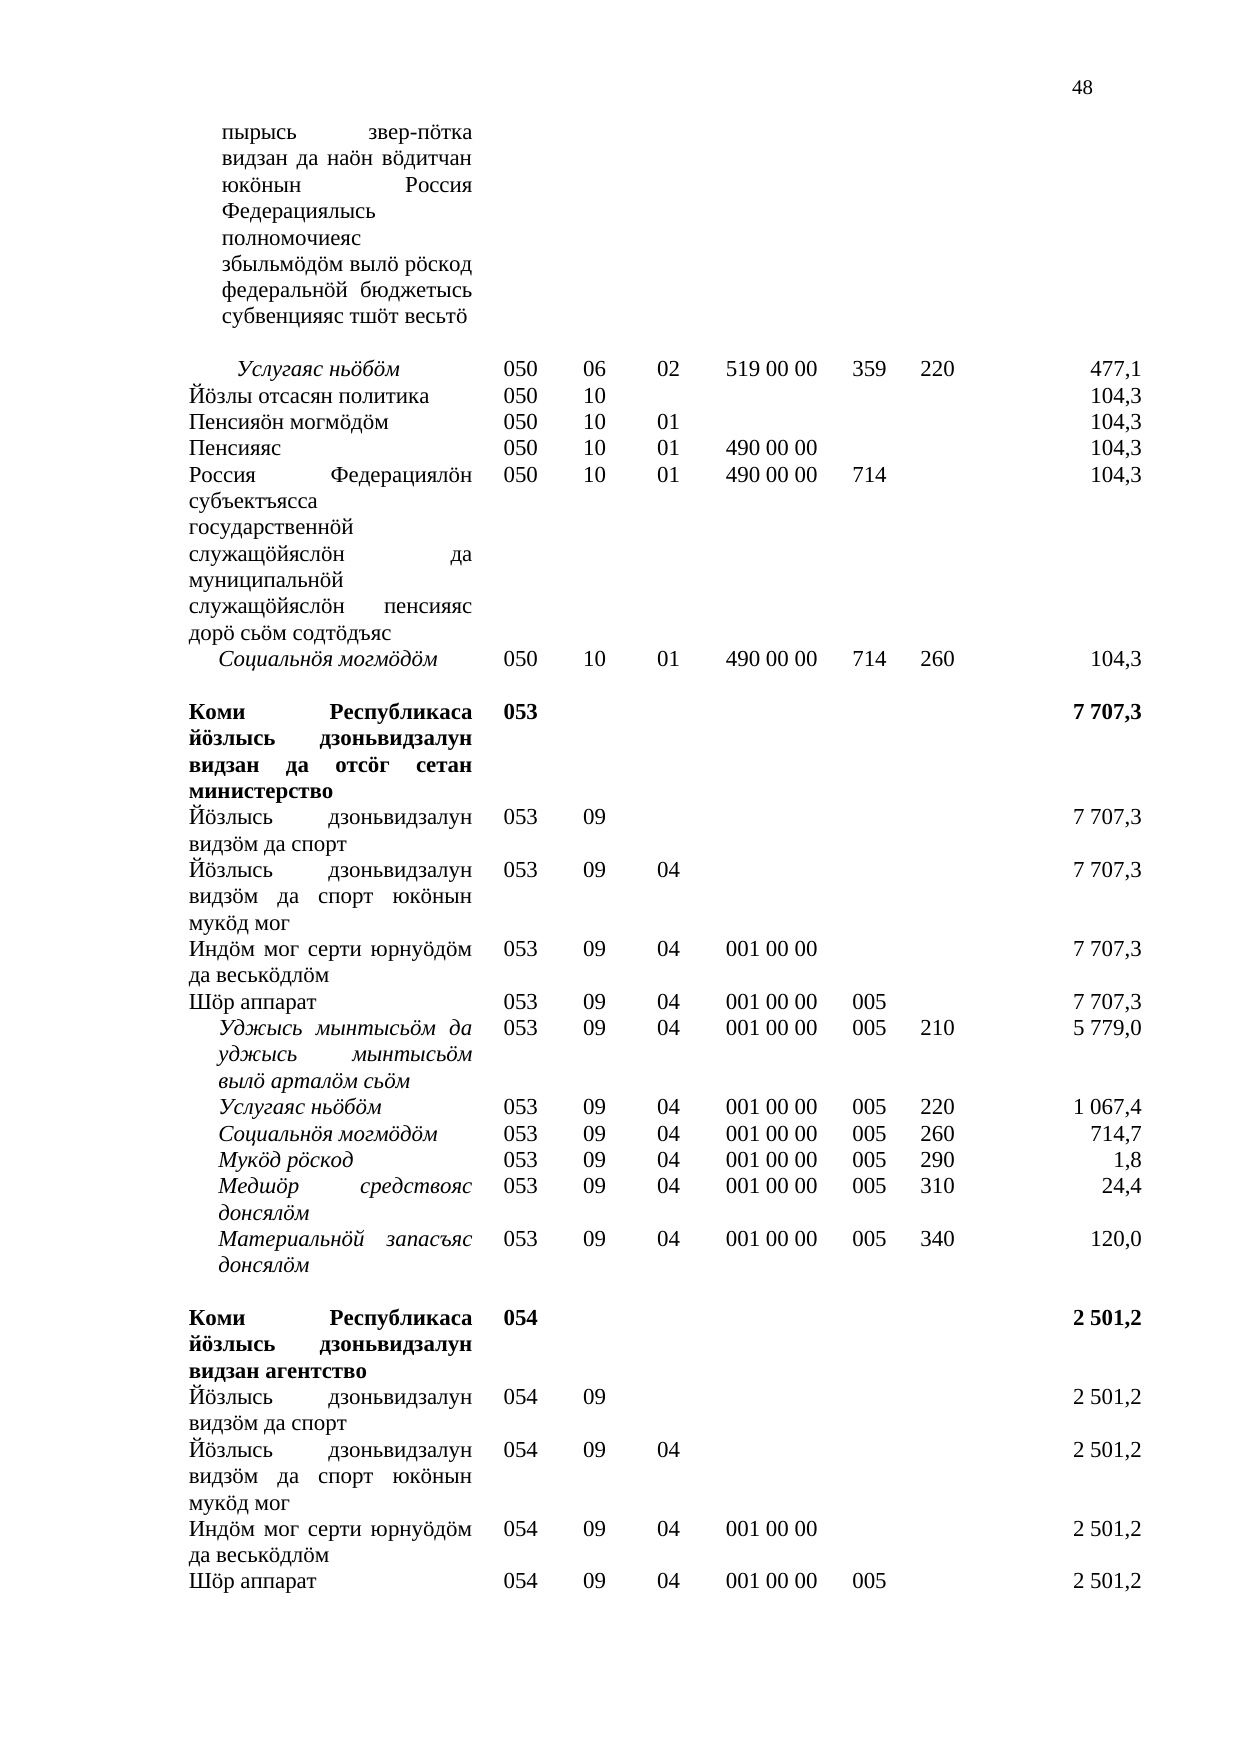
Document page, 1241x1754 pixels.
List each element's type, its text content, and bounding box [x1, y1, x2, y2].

table_cell 053 [484, 1146, 557, 1172]
table_cell 310 [900, 1172, 974, 1225]
table_cell 519 00 00 [705, 355, 838, 382]
table_cell 714,7 [974, 1120, 1153, 1146]
table_cell 10 [558, 408, 631, 434]
table_cell 10 [558, 461, 631, 645]
table_cell 054 [484, 1383, 557, 1436]
table_cell [900, 1436, 974, 1515]
table_cell 054 [484, 1568, 557, 1594]
table_cell 359 [838, 355, 900, 382]
table_cell [900, 461, 974, 645]
table_cell 210 [900, 1014, 974, 1093]
table_cell 04 [631, 1515, 705, 1568]
table_cell 5 779,0 [974, 1014, 1153, 1093]
table_cell [838, 935, 900, 988]
table_cell 005 [838, 988, 900, 1014]
table_cell [838, 856, 900, 935]
table_cell 04 [631, 1146, 705, 1172]
table_cell 7 707,3 [974, 698, 1153, 803]
table_cell 001 00 00 [705, 1172, 838, 1225]
table_cell 09 [558, 1093, 631, 1119]
table_cell 04 [631, 1014, 705, 1093]
table_cell [705, 1304, 838, 1383]
table_cell 001 00 00 [705, 935, 838, 988]
table_cell [558, 672, 631, 698]
table_cell 2 501,2 [974, 1436, 1153, 1515]
table_cell 2 501,2 [974, 1383, 1153, 1436]
table_cell 09 [558, 1120, 631, 1146]
table_cell 001 00 00 [705, 1093, 838, 1119]
table_cell [705, 408, 838, 434]
table_cell 005 [838, 1568, 900, 1594]
table_cell 09 [558, 1014, 631, 1093]
table_cell 7 707,3 [974, 935, 1153, 988]
table_cell 050 [484, 461, 557, 645]
table_cell [705, 382, 838, 408]
table_cell 005 [838, 1120, 900, 1146]
table_cell [838, 1515, 900, 1568]
table_cell 053 [484, 1120, 557, 1146]
table_cell 104,3 [974, 408, 1153, 434]
table_cell 04 [631, 935, 705, 988]
table_cell Йöзлысь дзоньвидзалун видзöм да спорт [177, 1383, 483, 1436]
table_cell 053 [484, 988, 557, 1014]
table_cell 09 [558, 1436, 631, 1515]
table_cell Йöзлысь дзоньвидзалун видзöм да спорт юкöнын мукöд мог [177, 1436, 483, 1515]
table_cell [900, 118, 974, 355]
table_cell [900, 988, 974, 1014]
table_cell 2 501,2 [974, 1304, 1153, 1383]
table_cell [705, 698, 838, 803]
table_cell [631, 803, 705, 856]
table_cell 050 [484, 355, 557, 382]
table_cell [838, 118, 900, 355]
table_cell 10 [558, 434, 631, 461]
table_cell [900, 1515, 974, 1568]
table_cell 04 [631, 1172, 705, 1225]
table_cell 09 [558, 935, 631, 988]
table_cell 490 00 00 [705, 434, 838, 461]
table_cell Шöр аппарат [177, 1568, 483, 1594]
table_cell [558, 118, 631, 355]
table_cell [705, 1278, 838, 1304]
table_cell [558, 698, 631, 803]
table_cell 054 [484, 1515, 557, 1568]
table_cell 02 [631, 355, 705, 382]
table_cell [900, 698, 974, 803]
table_cell 050 [484, 645, 557, 672]
table_cell 001 00 00 [705, 1014, 838, 1093]
table_cell 01 [631, 434, 705, 461]
table_cell 104,3 [974, 461, 1153, 645]
table_cell [900, 382, 974, 408]
table_cell 001 00 00 [705, 1225, 838, 1278]
table_cell [900, 434, 974, 461]
table_cell 714 [838, 461, 900, 645]
table_cell [838, 382, 900, 408]
table_cell [838, 698, 900, 803]
table_cell 053 [484, 1093, 557, 1119]
table_cell 053 [484, 698, 557, 803]
table_cell [631, 1278, 705, 1304]
table_cell 050 [484, 434, 557, 461]
table_cell 053 [484, 1225, 557, 1278]
table_cell 005 [838, 1146, 900, 1172]
table_cell 04 [631, 1568, 705, 1594]
table_cell 09 [558, 1568, 631, 1594]
table_cell [484, 118, 557, 355]
table_cell [900, 935, 974, 988]
table_cell 290 [900, 1146, 974, 1172]
table_cell 490 00 00 [705, 461, 838, 645]
table_cell [631, 382, 705, 408]
table_cell [838, 1278, 900, 1304]
table_cell [484, 672, 557, 698]
table_cell 04 [631, 1225, 705, 1278]
table_cell Россия Федерациялöн субъектъясса государственнöй служащöйяслöн да муниципальнöй служащöйяслöн пенсияяс дорö сьöм содтöдъяс [177, 461, 483, 645]
table_cell 053 [484, 856, 557, 935]
table_cell 104,3 [974, 645, 1153, 672]
table_cell 10 [558, 382, 631, 408]
table_cell 054 [484, 1436, 557, 1515]
table_cell [705, 118, 838, 355]
table_cell [705, 803, 838, 856]
table_cell 06 [558, 355, 631, 382]
table_cell Услугаяс ньöбöм [177, 1093, 483, 1119]
table_cell [838, 803, 900, 856]
table_cell [838, 1304, 900, 1383]
table_cell Социальнöя могмöдöм [177, 1120, 483, 1146]
table_cell Медшöр средствояс донсялöм [177, 1172, 483, 1225]
table_cell 09 [558, 1146, 631, 1172]
table_cell Уджысь мынтысьöм да уджысь мынтысьöм вылö арталöм сьöм [177, 1014, 483, 1093]
table_cell Услугаяс ньöбöм [177, 355, 483, 382]
table_cell [631, 118, 705, 355]
table_cell 01 [631, 645, 705, 672]
table_cell [974, 1278, 1153, 1304]
table_cell 09 [558, 1172, 631, 1225]
table_cell 1,8 [974, 1146, 1153, 1172]
table_cell [631, 1304, 705, 1383]
table_cell [177, 1278, 483, 1304]
table_cell 7 707,3 [974, 988, 1153, 1014]
table_cell [631, 698, 705, 803]
table_cell 340 [900, 1225, 974, 1278]
table_cell 120,0 [974, 1225, 1153, 1278]
table_cell 001 00 00 [705, 988, 838, 1014]
table_cell [900, 803, 974, 856]
table_cell [838, 408, 900, 434]
table_cell 005 [838, 1225, 900, 1278]
table_cell Пенсияяс [177, 434, 483, 461]
table_cell [838, 434, 900, 461]
table_cell 09 [558, 803, 631, 856]
table_cell [177, 672, 483, 698]
table_cell 053 [484, 1172, 557, 1225]
table_cell 2 501,2 [974, 1515, 1153, 1568]
table_cell [974, 672, 1153, 698]
table_cell 050 [484, 408, 557, 434]
table_cell 220 [900, 355, 974, 382]
table_cell 477,1 [974, 355, 1153, 382]
table_cell 2 501,2 [974, 1568, 1153, 1594]
table_cell 005 [838, 1172, 900, 1225]
table_cell 714 [838, 645, 900, 672]
table_cell 053 [484, 935, 557, 988]
table_cell Материальнöй запасъяс донсялöм [177, 1225, 483, 1278]
table_cell 04 [631, 856, 705, 935]
table_cell 220 [900, 1093, 974, 1119]
table_cell 09 [558, 1383, 631, 1436]
table_cell [631, 672, 705, 698]
table_cell [838, 1436, 900, 1515]
table_cell 260 [900, 645, 974, 672]
table_cell 24,4 [974, 1172, 1153, 1225]
table_cell Мукöд рöскод [177, 1146, 483, 1172]
table_cell Пенсияöн могмöдöм [177, 408, 483, 434]
table_cell [705, 1383, 838, 1436]
table_cell 7 707,3 [974, 856, 1153, 935]
table_cell 050 [484, 382, 557, 408]
table_cell 10 [558, 645, 631, 672]
table_cell [838, 672, 900, 698]
table_cell Коми Республикаса йöзлысь дзоньвидзалун видзан да отсöг сетан министерство [177, 698, 483, 803]
table_cell 09 [558, 856, 631, 935]
table_cell 005 [838, 1093, 900, 1119]
table_cell [900, 408, 974, 434]
table_cell 7 707,3 [974, 803, 1153, 856]
table_cell [900, 1383, 974, 1436]
table_cell Йöзлысь дзоньвидзалун видзöм да спорт [177, 803, 483, 856]
table_cell [900, 1304, 974, 1383]
table_cell 104,3 [974, 382, 1153, 408]
table_cell [631, 1383, 705, 1436]
table_cell [900, 856, 974, 935]
table_cell Шöр аппарат [177, 988, 483, 1014]
table_cell 053 [484, 803, 557, 856]
table_cell [705, 672, 838, 698]
table_cell [558, 1304, 631, 1383]
table_cell 04 [631, 1436, 705, 1515]
table_cell 001 00 00 [705, 1515, 838, 1568]
table_cell [900, 1568, 974, 1594]
table_cell [900, 672, 974, 698]
table_cell 005 [838, 1014, 900, 1093]
table_cell 04 [631, 1120, 705, 1146]
table_cell [484, 1278, 557, 1304]
table_cell 1 067,4 [974, 1093, 1153, 1119]
table_cell 04 [631, 988, 705, 1014]
table_cell 001 00 00 [705, 1146, 838, 1172]
table_cell 260 [900, 1120, 974, 1146]
table_cell 490 00 00 [705, 645, 838, 672]
table_cell 053 [484, 1014, 557, 1093]
table_cell 04 [631, 1093, 705, 1119]
table_cell [705, 1436, 838, 1515]
table_cell 054 [484, 1304, 557, 1383]
table_cell [974, 118, 1153, 355]
table_cell 01 [631, 408, 705, 434]
table_cell 001 00 00 [705, 1120, 838, 1146]
table_cell [558, 1278, 631, 1304]
table_cell 09 [558, 1515, 631, 1568]
table_cell Коми Республикаса йöзлысь дзоньвидзалун видзан агентство [177, 1304, 483, 1383]
table_cell Йöзлысь дзоньвидзалун видзöм да спорт юкöнын мукöд мог [177, 856, 483, 935]
table_cell [705, 856, 838, 935]
table_cell [900, 1278, 974, 1304]
table_cell 09 [558, 1225, 631, 1278]
table_cell 01 [631, 461, 705, 645]
table_cell Социальнöя могмöдöм [177, 645, 483, 672]
table_cell Йöзлы отсасян политика [177, 382, 483, 408]
table_cell Индöм мог серти юрнуöдöм да веськöдлöм [177, 1515, 483, 1568]
table_cell 001 00 00 [705, 1568, 838, 1594]
table_cell Индöм мог серти юрнуöдöм да веськöдлöм [177, 935, 483, 988]
table_cell 09 [558, 988, 631, 1014]
table_cell [838, 1383, 900, 1436]
table_cell 104,3 [974, 434, 1153, 461]
table_cell пырысь звер-пöтка видзан да наöн вöдитчан юкöнын Россия Федерациялысь полномочиеяс збыльмöдöм вылö рöскод федеральнöй бюджетысь субвенцияяс тшöт весьтö [177, 118, 483, 355]
